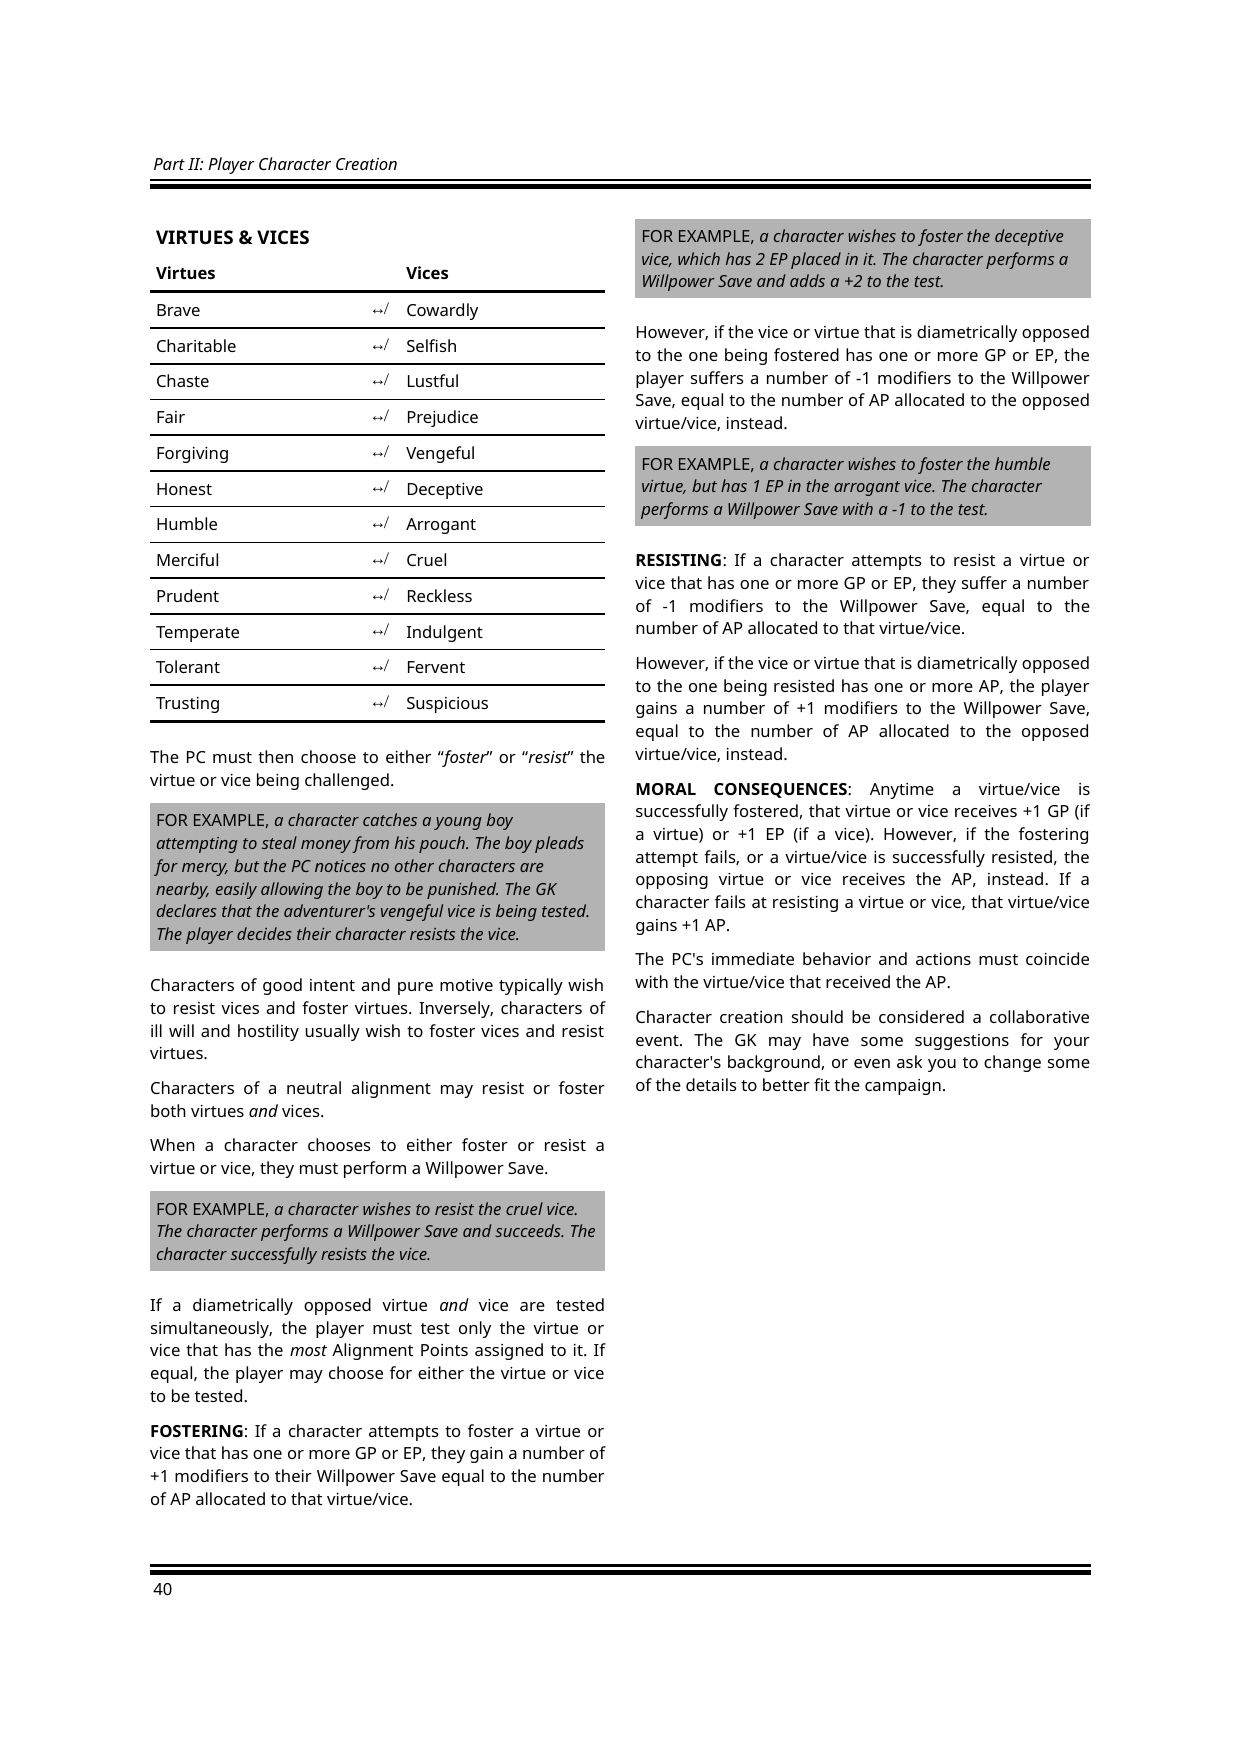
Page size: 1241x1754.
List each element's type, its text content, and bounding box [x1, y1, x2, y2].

table_cell Cruel [400, 543, 605, 577]
table_cell ↮ [355, 293, 400, 327]
table_cell ↮ [355, 436, 400, 470]
table_cell Suspicious [400, 686, 605, 720]
text Character creation should be considered a collaborative event. The GK may have some suggestions for your character's background, or even ask you to change some of the details to better fit the campaign. [635, 1005, 1091, 1096]
table_cell ↮ [355, 472, 400, 506]
table_header Virtues & Vices [150, 219, 605, 256]
table_cell Fair [150, 400, 355, 434]
table_cell Prejudice [400, 400, 605, 434]
table_cell Reckless [400, 579, 605, 613]
table_cell Arrogant [400, 507, 605, 541]
table_cell Charitable [150, 329, 355, 363]
table_cell ↮ [355, 650, 400, 684]
text Characters of good intent and pure motive typically wish to resist vices and foster virtues. Inversely, characters of ill will and hostility usually wish to foster vices and resist virtues. [150, 951, 605, 1064]
table_cell Tolerant [150, 650, 355, 684]
text When a character chooses to either foster or resist a virtue or vice, they must perform a Willpower Save. [150, 1134, 605, 1179]
table_header FOR EXAMPLE, a character wishes to resist the cruel vice. The character performs a Willpower Save and succeeds. The character successfully resists the vice. [150, 1191, 605, 1271]
table_header FOR EXAMPLE, a character wishes to foster the humble virtue, but has 1 EP in the arrogant vice. The character performs a Willpower Save with a -1 to the test. [635, 446, 1091, 526]
table_cell Trusting [150, 686, 355, 720]
table_cell ↮ [355, 400, 400, 434]
table_cell Temperate [150, 615, 355, 649]
table_cell ↮ [355, 365, 400, 398]
table_cell ↮ [355, 579, 400, 613]
table_cell Indulgent [400, 615, 605, 649]
text FOSTERING: If a character attempts to foster a virtue or vice that has one or more GP or EP, they gain a number of +1 modifiers to their Willpower Save equal to the number of AP allocated to that virtue/vice. [150, 1419, 605, 1510]
text The PC's immediate behavior and actions must coincide with the virtue/vice that received the AP. [635, 948, 1091, 993]
table_cell ↮ [355, 686, 400, 720]
text MORAL CONSEQUENCES: Anytime a virtue/vice is successfully fostered, that virtue or vice receives +1 GP (if a virtue) or +1 EP (if a vice). However, if the fostering attempt fails, or a virtue/vice is successfully resisted, the opposing virtue or vice receives the AP, instead. If a character fails at resisting a virtue or vice, that virtue/vice gains +1 AP. [635, 777, 1091, 936]
table_cell Humble [150, 507, 355, 541]
table_cell Virtues [150, 256, 355, 290]
table_cell Cowardly [400, 293, 605, 327]
table_cell Vices [400, 256, 605, 290]
table_cell Chaste [150, 365, 355, 398]
table_header FOR EXAMPLE, a character wishes to foster the deceptive vice, which has 2 EP placed in it. The character performs a Willpower Save and adds a +2 to the test. [635, 219, 1091, 298]
table_cell Brave [150, 293, 355, 327]
table_cell Lustful [400, 365, 605, 398]
table_cell ↮ [355, 329, 400, 363]
table_cell Prudent [150, 579, 355, 613]
text However, if the vice or virtue that is diametrically opposed to the one being fostered has one or more GP or EP, the player suffers a number of -1 modifiers to the Willpower Save, equal to the number of AP allocated to the opposed virtue/vice, instead. [635, 298, 1091, 434]
text However, if the vice or virtue that is diametrically opposed to the one being resisted has one or more AP, the player gains a number of +1 modifiers to the Willpower Save, equal to the number of AP allocated to the opposed virtue/vice, instead. [635, 652, 1091, 765]
text Characters of a neutral alignment may resist or foster both virtues and vices. [150, 1077, 605, 1122]
table_cell Merciful [150, 543, 355, 577]
table_cell ↮ [355, 507, 400, 541]
text RESISTING: If a character attempts to resist a virtue or vice that has one or more GP or EP, they suffer a number of -1 modifiers to the Willpower Save, equal to the number of AP allocated to that virtue/vice. [635, 526, 1091, 639]
table_cell Forgiving [150, 436, 355, 470]
table_cell [355, 256, 400, 290]
table_cell ↮ [355, 543, 400, 577]
text The PC must then choose to either “foster” or “resist” the virtue or vice being challenged. [150, 746, 605, 791]
table_cell Vengeful [400, 436, 605, 470]
table_cell Deceptive [400, 472, 605, 506]
text If a diametrically opposed virtue and vice are tested simultaneously, the player must test only the virtue or vice that has the most Alignment Points assigned to it. If equal, the player may choose for either the virtue or vice to be tested. [150, 1271, 605, 1407]
table_cell Fervent [400, 650, 605, 684]
table_cell Selfish [400, 329, 605, 363]
table_cell Honest [150, 472, 355, 506]
table_header FOR EXAMPLE, a character catches a young boy attempting to steal money from his pouch. The boy pleads for mercy, but the PC notices no other characters are nearby, easily allowing the boy to be punished. The GK declares that the adventurer's vengeful vice is being tested. The player decides their character resists the vice. [150, 803, 605, 951]
table_cell ↮ [355, 615, 400, 649]
